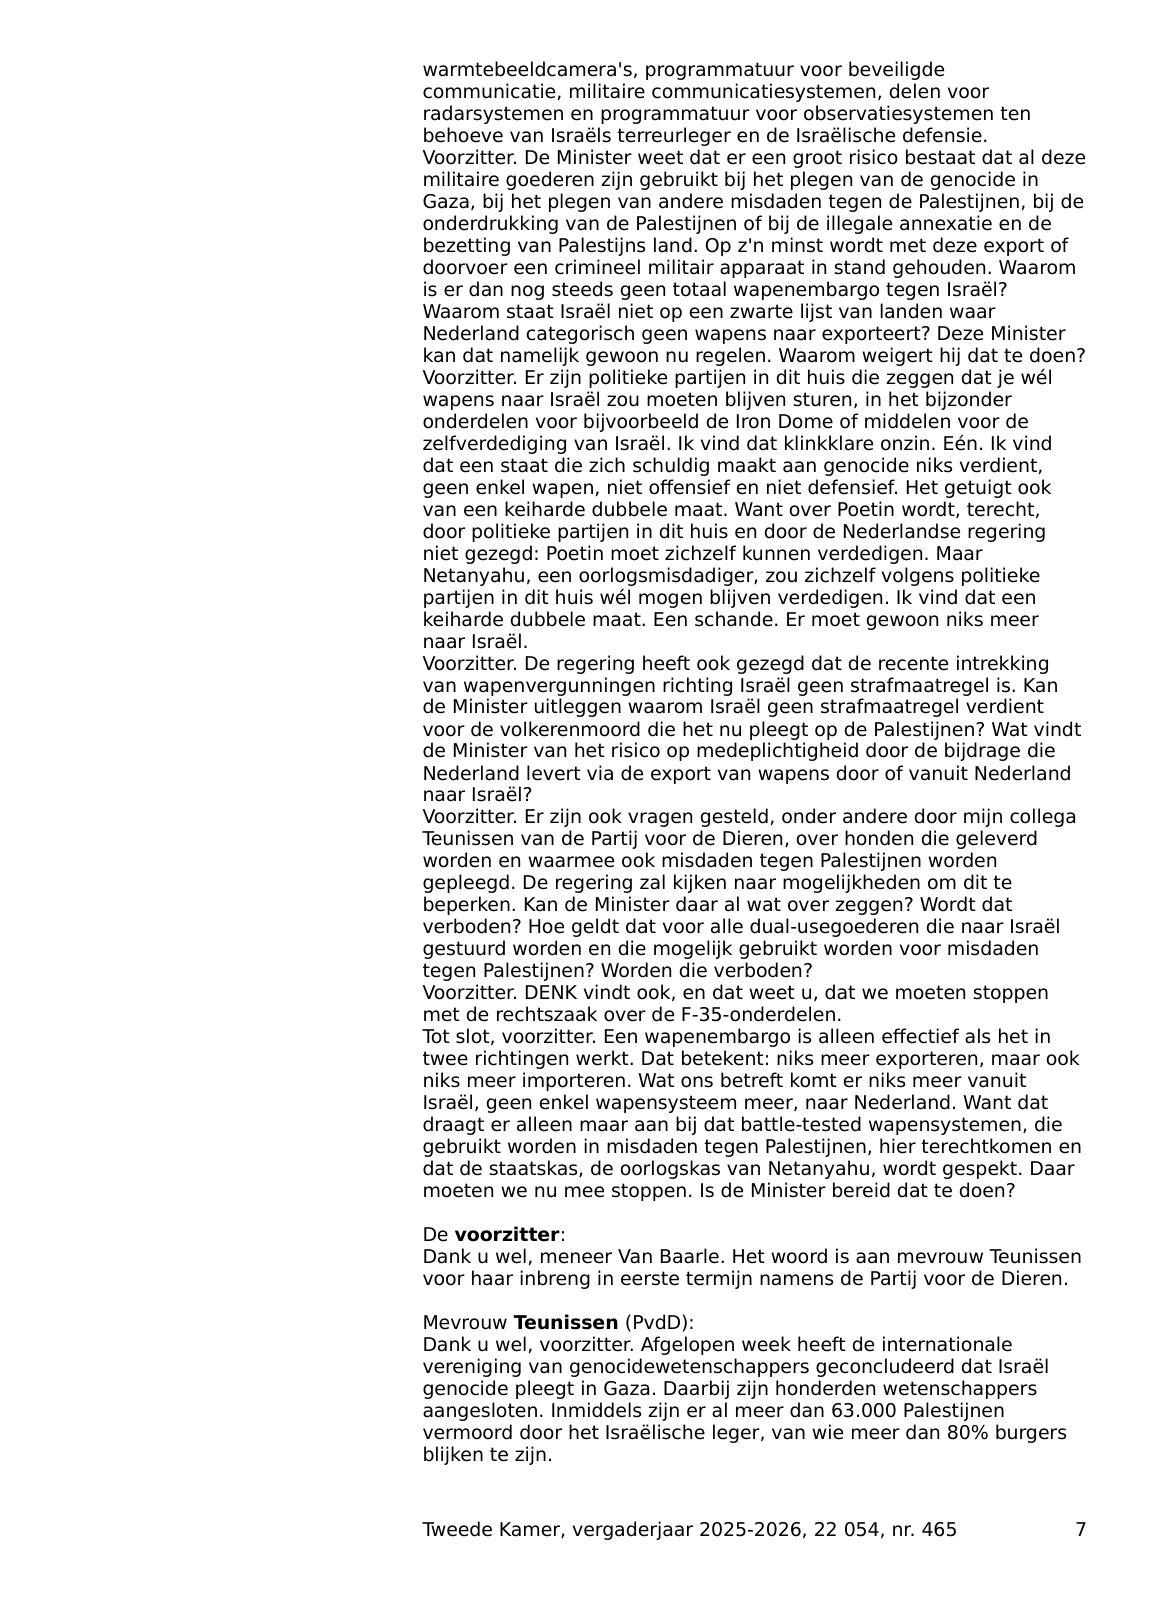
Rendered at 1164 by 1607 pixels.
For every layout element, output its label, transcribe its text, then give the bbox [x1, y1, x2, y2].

text Voorzitter. Er zijn ook vragen gesteld, onder andere door mijn collega Teunissen van de Partij voor de Dieren, over honden die geleverd worden en waarmee ook misdaden tegen Palestijnen worden gepleegd. De regering zal kijken naar mogelijkheden om dit te beperken. Kan de Minister daar al wat over zeggen? Wordt dat verboden? Hoe geldt dat voor alle dual-usegoederen die naar Israël gestuurd worden en die mogelijk gebruikt worden voor misdaden tegen Palestijnen? Worden die verboden? [422, 806, 1087, 982]
text Dank u wel, meneer Van Baarle. Het woord is aan mevrouw Teunissen voor haar inbreng in eerste termijn namens de Partij voor de Dieren. [422, 1246, 1087, 1290]
text Voorzitter. Er zijn politieke partijen in dit huis die zeggen dat je wél wapens naar Israël zou moeten blijven sturen, in het bijzonder onderdelen voor bijvoorbeeld de Iron Dome of middelen voor de zelfverdediging van Israël. Ik vind dat klinkklare onzin. Eén. Ik vind dat een staat die zich schuldig maakt aan genocide niks verdient, geen enkel wapen, niet offensief en niet defensief. Het getuigt ook van een keiharde dubbele maat. Want over Poetin wordt, terecht, door politieke partijen in dit huis en door de Nederlandse regering niet gezegd: Poetin moet zichzelf kunnen verdedigen. Maar Netanyahu, een oorlogsmisdadiger, zou zichzelf volgens politieke partijen in dit huis wél mogen blijven verdedigen. Ik vind dat een keiharde dubbele maat. Een schande. Er moet gewoon niks meer naar Israël. [422, 367, 1087, 652]
text Voorzitter. DENK vindt ook, en dat weet u, dat we moeten stoppen met de rechtszaak over de F-35-onderdelen. [422, 982, 1087, 1026]
text Voorzitter. De regering heeft ook gezegd dat de recente intrekking van wapenvergunningen richting Israël geen strafmaatregel is. Kan de Minister uitleggen waarom Israël geen strafmaatregel verdient voor de volkerenmoord die het nu pleegt op de Palestijnen? Wat vindt de Minister van het risico op medeplichtigheid door de bijdrage die Nederland levert via de export van wapens door of vanuit Nederland naar Israël? [422, 652, 1087, 806]
text Mevrouw Teunissen (PvdD): [422, 1312, 1087, 1334]
text Dank u wel, voorzitter. Afgelopen week heeft de internationale vereniging van genocidewetenschappers geconcludeerd dat Israël genocide pleegt in Gaza. Daarbij zijn honderden wetenschappers aangesloten. Inmiddels zijn er al meer dan 63.000 Palestijnen vermoord door het Israëlische leger, van wie meer dan 80% burgers blijken te zijn. [422, 1334, 1087, 1466]
text warmtebeeldcamera's, programmatuur voor beveiligde communicatie, militaire communicatiesystemen, delen voor radarsystemen en programmatuur voor observatiesystemen ten behoeve van Israëls terreurleger en de Israëlische defensie. [422, 59, 1087, 147]
text De voorzitter: [422, 1224, 1087, 1246]
text Voorzitter. De Minister weet dat er een groot risico bestaat dat al deze militaire goederen zijn gebruikt bij het plegen van de genocide in Gaza, bij het plegen van andere misdaden tegen de Palestijnen, bij de onderdrukking van de Palestijnen of bij de illegale annexatie en de bezetting van Palestijns land. Op z'n minst wordt met deze export of doorvoer een crimineel militair apparaat in stand gehouden. Waarom is er dan nog steeds geen totaal wapenembargo tegen Israël? Waarom staat Israël niet op een zwarte lijst van landen waar Nederland categorisch geen wapens naar exporteert? Deze Minister kan dat namelijk gewoon nu regelen. Waarom weigert hij dat te doen? [422, 147, 1087, 367]
text Tot slot, voorzitter. Een wapenembargo is alleen effectief als het in twee richtingen werkt. Dat betekent: niks meer exporteren, maar ook niks meer importeren. Wat ons betreft komt er niks meer vanuit Israël, geen enkel wapensysteem meer, naar Nederland. Want dat draagt er alleen maar aan bij dat battle-tested wapensystemen, die gebruikt worden in misdaden tegen Palestijnen, hier terechtkomen en dat de staatskas, de oorlogskas van Netanyahu, wordt gespekt. Daar moeten we nu mee stoppen. Is de Minister bereid dat te doen? [422, 1026, 1087, 1202]
